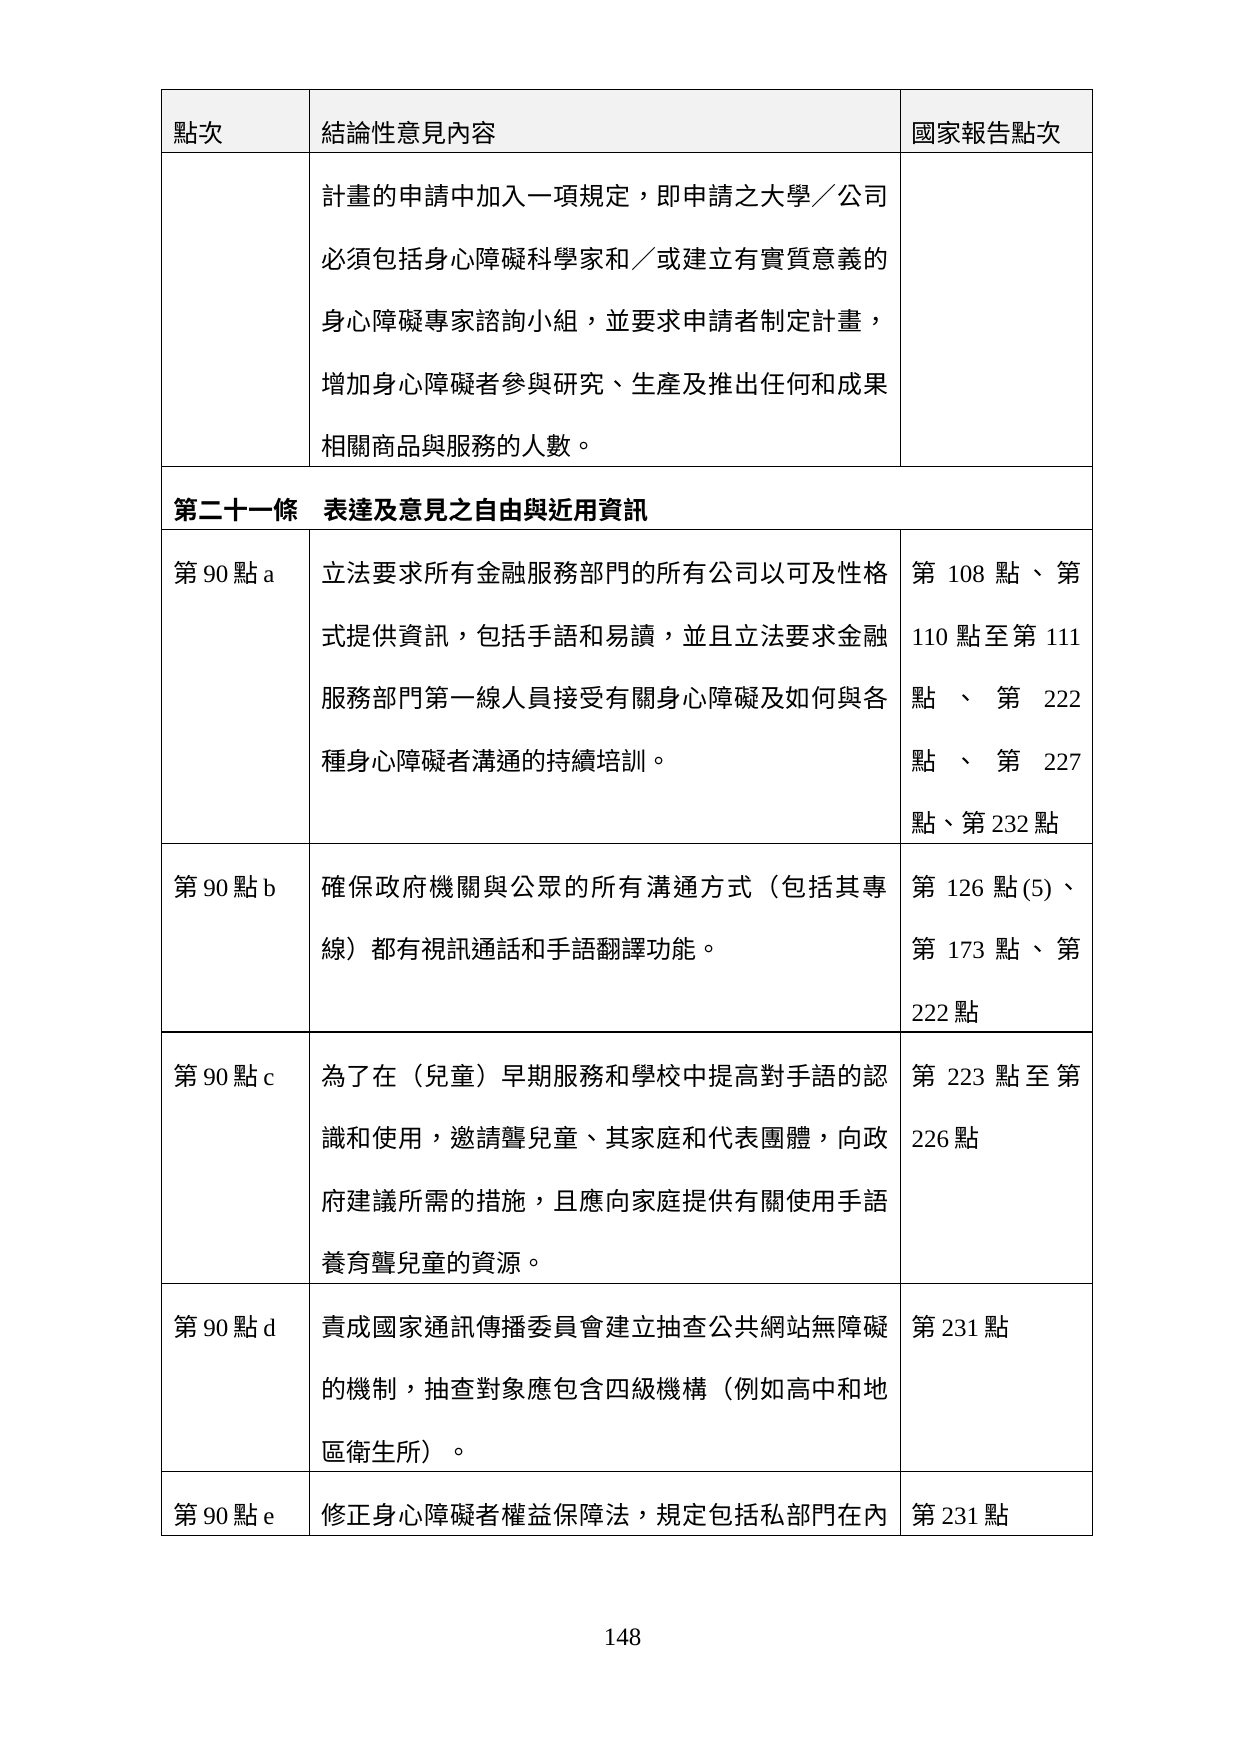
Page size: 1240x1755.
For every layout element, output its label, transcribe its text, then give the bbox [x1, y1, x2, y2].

table_header 國家報告點次 [901, 90, 1092, 152]
table_cell 修正身心障礙者權益保障法，規定包括私部門在內 [310, 1472, 900, 1534]
table_cell 第126點(5)、第173點、第222點 [901, 844, 1092, 1031]
table_cell 第231點 [901, 1284, 1092, 1471]
table_cell 計畫的申請中加入一項規定，即申請之大學／公司必須包括身心障礙科學家和／或建立有實質意義的身心障礙專家諮詢小組，並要求申請者制定計畫，增加身心障礙者參與研究、生產及推出任何和成果相關商品與服務的人數。 [310, 153, 900, 466]
table_cell 第223點至第226點 [901, 1033, 1092, 1282]
table_cell 第231點 [901, 1472, 1092, 1534]
table_cell 第二十一條 表達及意見之自由與近用資訊 [162, 467, 1092, 529]
table_cell 為了在（兒童）早期服務和學校中提高對手語的認識和使用，邀請聾兒童、其家庭和代表團體，向政府建議所需的措施，且應向家庭提供有關使用手語養育聾兒童的資源。 [310, 1033, 900, 1282]
table_cell [162, 153, 309, 466]
table_cell [901, 153, 1092, 466]
table_cell 第108點、第110點至第111點、第222點、第227點、第232點 [901, 530, 1092, 843]
table_header 結論性意見內容 [310, 90, 900, 152]
table_cell 責成國家通訊傳播委員會建立抽查公共網站無障礙的機制，抽查對象應包含四級機構（例如高中和地區衛生所）。 [310, 1284, 900, 1471]
table_cell 第90點b [162, 844, 309, 1031]
table_cell 確保政府機關與公眾的所有溝通方式（包括其專線）都有視訊通話和手語翻譯功能。 [310, 844, 900, 1031]
table_header 點次 [162, 90, 309, 152]
table_cell 第90點a [162, 530, 309, 843]
table_cell 立法要求所有金融服務部門的所有公司以可及性格式提供資訊，包括手語和易讀，並且立法要求金融服務部門第一線人員接受有關身心障礙及如何與各種身心障礙者溝通的持續培訓。 [310, 530, 900, 843]
table_cell 第90點d [162, 1284, 309, 1471]
table_cell 第90點c [162, 1033, 309, 1282]
table_cell 第90點e [162, 1472, 309, 1534]
